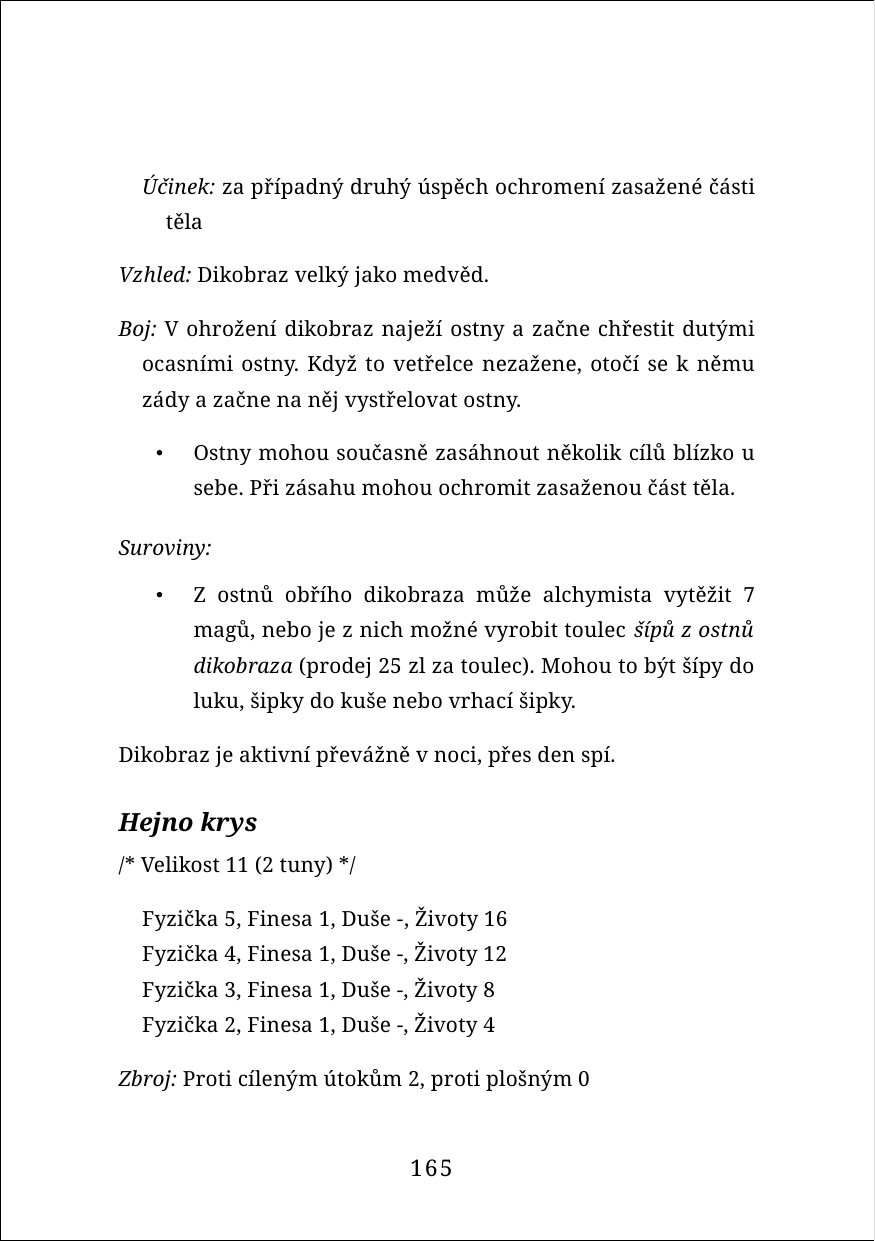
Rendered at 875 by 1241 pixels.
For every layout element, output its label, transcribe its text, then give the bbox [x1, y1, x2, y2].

text Suroviny: [118, 533, 756, 561]
text Boj: V ohrožení dikobraz naježí ostny a začne chřestit dutými ocasními ostny. Když to vetřelce nezažene, otočí se k němu zády a začne na něj vystřelovat ostny. [118, 314, 756, 413]
list Z ostnů obřího dikobraza může alchymista vytěžit 7 magů, nebo je z nich možné vyrobit toulec šípů z ostnů dikobraza (prodej 25 zl za toulec). Mohou to být šípy do luku, šipky do kuše nebo vrhací šipky. [156, 580, 756, 715]
text Fyzička 2, Finesa 1, Duše -, Životy 4 [142, 1010, 756, 1039]
text Dikobraz je aktivní převážně v noci, přes den spí. [118, 740, 756, 768]
text Vzhled: Dikobraz velký jako medvěd. [118, 261, 756, 289]
list Ostny mohou současně zasáhnout několik cílů blízko u sebe. Při zásahu mohou ochromit zasaženou část těla. [156, 438, 756, 502]
text /* Velikost 11 (2 tuny) */ [118, 851, 756, 879]
subtitle Hejno krys [118, 805, 756, 839]
text Fyzička 5, Finesa 1, Duše -, Životy 16 [142, 904, 756, 932]
text Fyzička 3, Finesa 1, Duše -, Životy 8 [142, 975, 756, 1003]
text Účinek: za případný druhý úspěch ochromení zasažené části těla [142, 172, 756, 236]
text Zbroj: Proti cíleným útokům 2, proti plošným 0 [118, 1064, 756, 1092]
text Fyzička 4, Finesa 1, Duše -, Životy 12 [142, 939, 756, 968]
